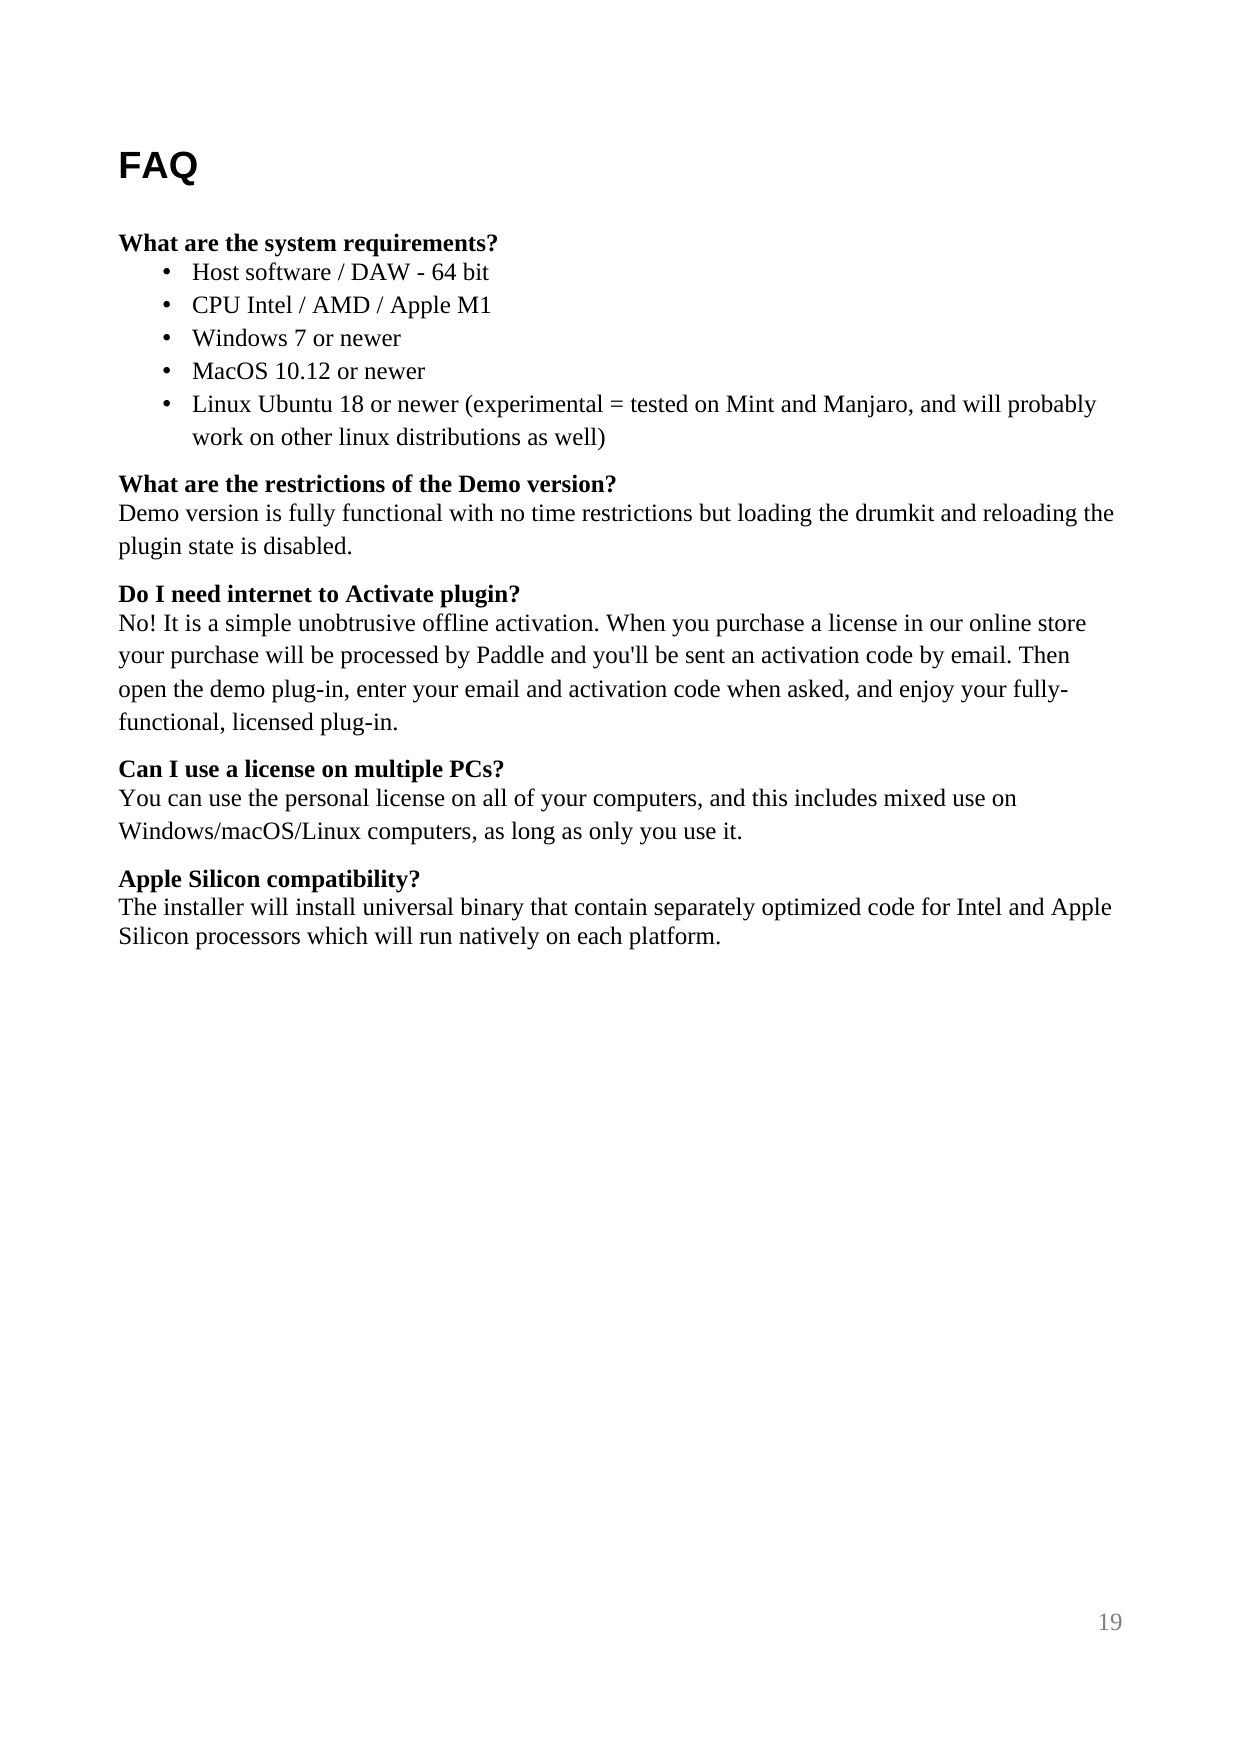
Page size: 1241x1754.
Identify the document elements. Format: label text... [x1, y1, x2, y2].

list MacOS 10.12 or newer [162, 356, 1122, 384]
list Windows 7 or newer [162, 323, 1122, 352]
subtitle FAQ [118, 143, 1122, 187]
text Apple Silicon compatibility? [118, 864, 1122, 892]
text Can I use a license on multiple PCs? [118, 754, 1122, 783]
text Demo version is fully functional with no time restrictions but loading the drumkit and reloading the plugin state is disabled. [118, 498, 1122, 560]
list Host software / DAW - 64 bit [162, 257, 1122, 286]
list CPU Intel / AMD / Apple M1 [162, 290, 1122, 318]
text You can use the personal license on all of your computers, and this includes mixed use on Windows/macOS/Linux computers, as long as only you use it. [118, 783, 1122, 845]
text The installer will install universal binary that contain separately optimized code for Intel and Apple Silicon processors which will run natively on each platform. [118, 892, 1122, 950]
text No! It is a simple unobtrusive offline activation. When you purchase a license in our online store your purchase will be processed by Paddle and you'll be sent an activation code by email. Then open the demo plug-in, enter your email and activation code when asked, and enjoy your fully-functional, licensed plug-in. [118, 608, 1122, 735]
text What are the restrictions of the Demo version? [118, 469, 1122, 498]
text Do I need internet to Activate plugin? [118, 579, 1122, 608]
list Linux Ubuntu 18 or newer (experimental = tested on Mint and Manjaro, and will probably work on other linux distributions as well) [162, 389, 1122, 451]
text What are the system requirements? [118, 228, 1122, 257]
